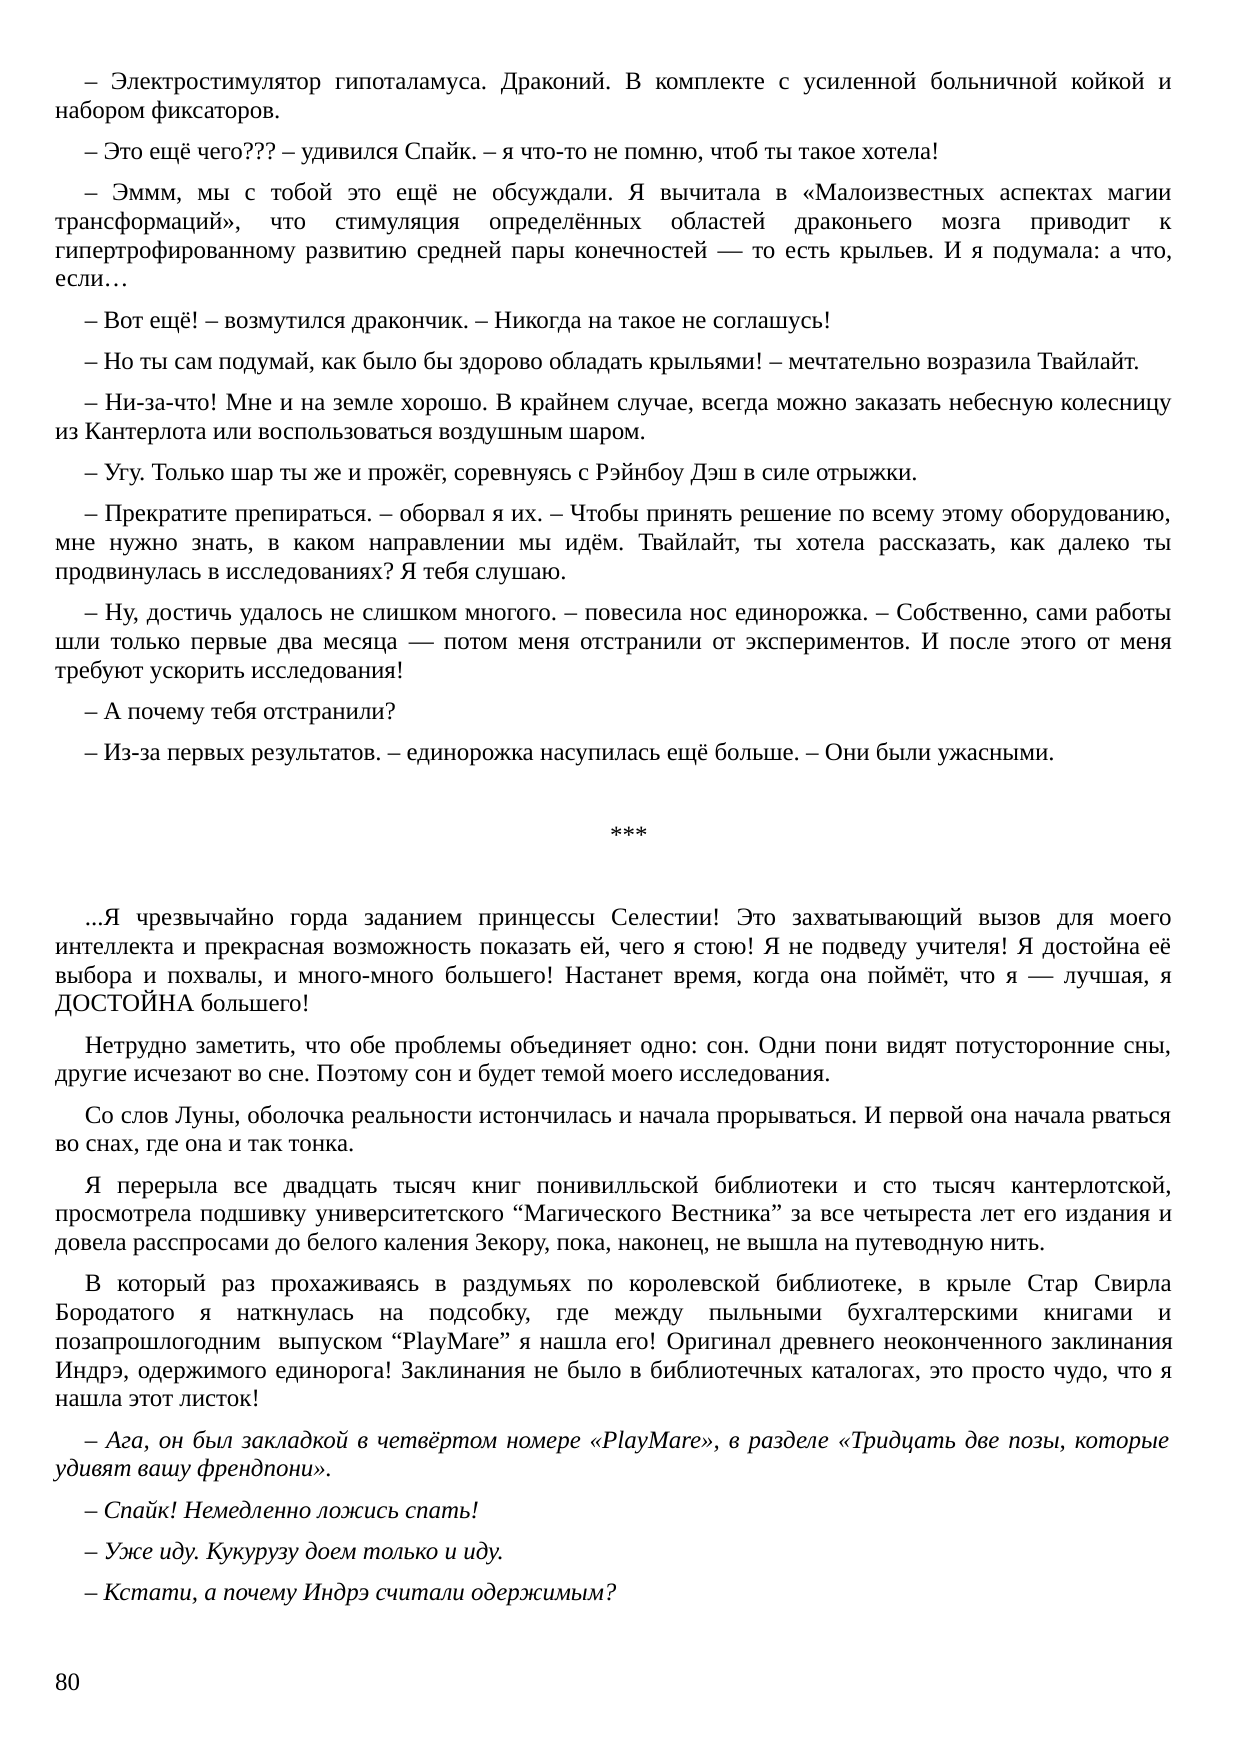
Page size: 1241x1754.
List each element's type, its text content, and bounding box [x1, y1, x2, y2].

text *** [55, 820, 1173, 848]
text В который раз прохаживаясь в раздумьях по королевской библиотеке, в крыле Стар Свирла Бородатого я наткнулась на подсобку, где между пыльными бухгалтерскими книгами и позапрошлогодним выпуском “PlayMare” я нашла его! Оригинал древнего неоконченного заклинания Индрэ, одержимого единорога! Заклинания не было в библиотечных каталогах, это просто чудо, что я нашла этот листок! [55, 1268, 1173, 1412]
text – Спайк! Немедленно ложись спать! [55, 1495, 1173, 1523]
text – Из-за первых результатов. – единорожка насупилась ещё больше. – Они были ужасными. [55, 737, 1173, 766]
text – А почему тебя отстранили? [55, 696, 1173, 725]
text Я перерыла все двадцать тысяч книг понивилльской библиотеки и сто тысяч кантерлотской, просмотрела подшивку университетского “Магического Вестника” за все четыреста лет его издания и довела расспросами до белого каления Зекору, пока, наконец, не вышла на путеводную нить. [55, 1170, 1173, 1256]
text – Прекратите препираться. – оборвал я их. – Чтобы принять решение по всему этому оборудованию, мне нужно знать, в каком направлении мы идём. Твайлайт, ты хотела рассказать, как далеко ты продвинулась в исследованиях? Я тебя слушаю. [55, 498, 1173, 585]
text – Но ты сам подумай, как было бы здорово обладать крыльями! – мечтательно возразила Твайлайт. [55, 346, 1173, 375]
text – Уже иду. Кукурузу доем только и иду. [55, 1536, 1173, 1565]
text ...Я чрезвычайно горда заданием принцессы Селестии! Это захватывающий вызов для моего интеллекта и прекрасная возможность показать ей, чего я стою! Я не подведу учителя! Я достойна её выбора и похвалы, и много-много большего! Настанет время, когда она поймёт, что я — лучшая, я ДОСТОЙНА большего! [55, 902, 1173, 1017]
text – Эммм, мы с тобой это ещё не обсуждали. Я вычитала в «Малоизвестных аспектах магии трансформаций», что стимуляция определённых областей драконьего мозга приводит к гипертрофированному развитию средней пары конечностей — то есть крыльев. И я подумала: а что, если… [55, 177, 1173, 292]
text Со слов Луны, оболочка реальности истончилась и начала прорываться. И первой она начала рваться во снах, где она и так тонка. [55, 1100, 1173, 1157]
text – Угу. Только шар ты же и прожёг, соревнуясь с Рэйнбоу Дэш в силе отрыжки. [55, 457, 1173, 486]
text – Ага, он был закладкой в четвёртом номере «PlayMare», в разделе «Тридцать две позы, которые удивят вашу френдпони». [55, 1425, 1173, 1482]
text – Вот ещё! – возмутился дракончик. – Никогда на такое не соглашусь! [55, 305, 1173, 333]
text – Это ещё чего??? – удивился Спайк. – я что-то не помню, чтоб ты такое хотела! [55, 136, 1173, 165]
text – Электростимулятор гипоталамуса. Драконий. В комплекте с усиленной больничной койкой и набором фиксаторов. [55, 66, 1173, 123]
text – Кстати, а почему Индрэ считали одержимым? [55, 1577, 1173, 1606]
text – Ни-за-что! Мне и на земле хорошо. В крайнем случае, всегда можно заказать небесную колесницу из Кантерлота или воспользоваться воздушным шаром. [55, 387, 1173, 445]
text Нетрудно заметить, что обе проблемы объединяет одно: сон. Одни пони видят потусторонние сны, другие исчезают во сне. Поэтому сон и будет темой моего исследования. [55, 1030, 1173, 1087]
text – Ну, достичь удалось не слишком многого. – повесила нос единорожка. – Собственно, сами работы шли только первые два месяца — потом меня отстранили от экспериментов. И после этого от меня требуют ускорить исследования! [55, 597, 1173, 683]
